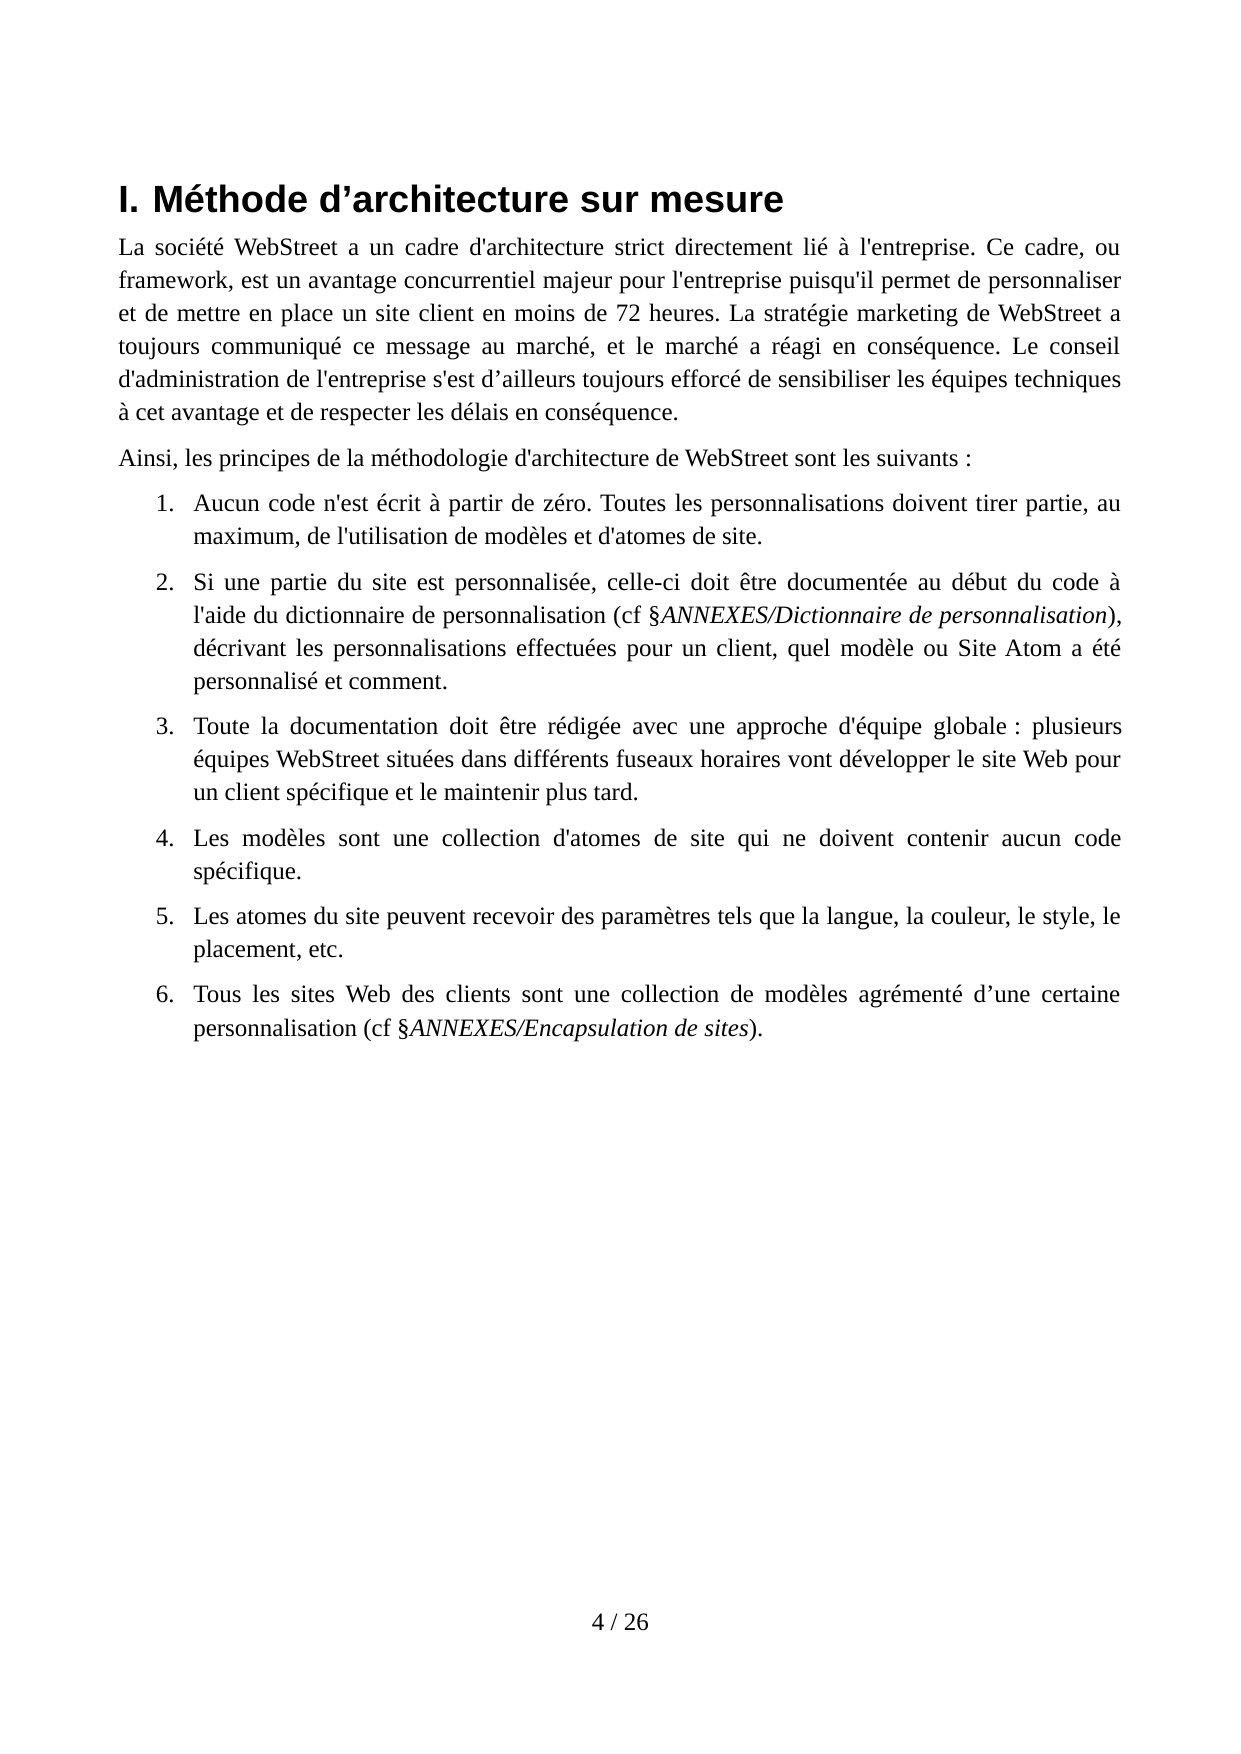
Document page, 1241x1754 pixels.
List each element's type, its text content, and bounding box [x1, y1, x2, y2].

list Tous les sites Web des clients sont une collection de modèles agrémenté d’une certaine personnalisation (cf §ANNEXES/Encapsulation de sites). [156, 979, 1122, 1041]
text La société WebStreet a un cadre d'architecture strict directement lié à l'entreprise. Ce cadre, ou framework, est un avantage concurrentiel majeur pour l'entreprise puisqu'il permet de personnaliser et de mettre en place un site client en moins de 72 heures. La stratégie marketing de WebStreet a toujours communiqué ce message au marché, et le marché a réagi en conséquence. Le conseil d'administration de l'entreprise s'est d’ailleurs toujours efforcé de sensibiliser les équipes techniques à cet avantage et de respecter les délais en conséquence. [118, 232, 1122, 426]
subtitle Méthode d’architecture sur mesure [118, 176, 1122, 220]
list Les modèles sont une collection d'atomes de site qui ne doivent contenir aucun code spécifique. [156, 823, 1122, 884]
text Ainsi, les principes de la méthodologie d'architecture de WebStreet sont les suivants : [118, 443, 1122, 472]
list Si une partie du site est personnalisée, celle-ci doit être documentée au début du code à l'aide du dictionnaire de personnalisation (cf §ANNEXES/Dictionnaire de personnalisation), décrivant les personnalisations effectuées pour un client, quel modèle ou Site Atom a été personnalisé et comment. [156, 567, 1122, 694]
list Les atomes du site peuvent recevoir des paramètres tels que la langue, la couleur, le style, le placement, etc. [156, 901, 1122, 963]
list Toute la documentation doit être rédigée avec une approche d'équipe globale : plusieurs équipes WebStreet situées dans différents fuseaux horaires vont développer le site Web pour un client spécifique et le maintenir plus tard. [156, 711, 1122, 806]
list Aucun code n'est écrit à partir de zéro. Toutes les personnalisations doivent tirer partie, au maximum, de l'utilisation de modèles et d'atomes de site. [156, 488, 1122, 550]
